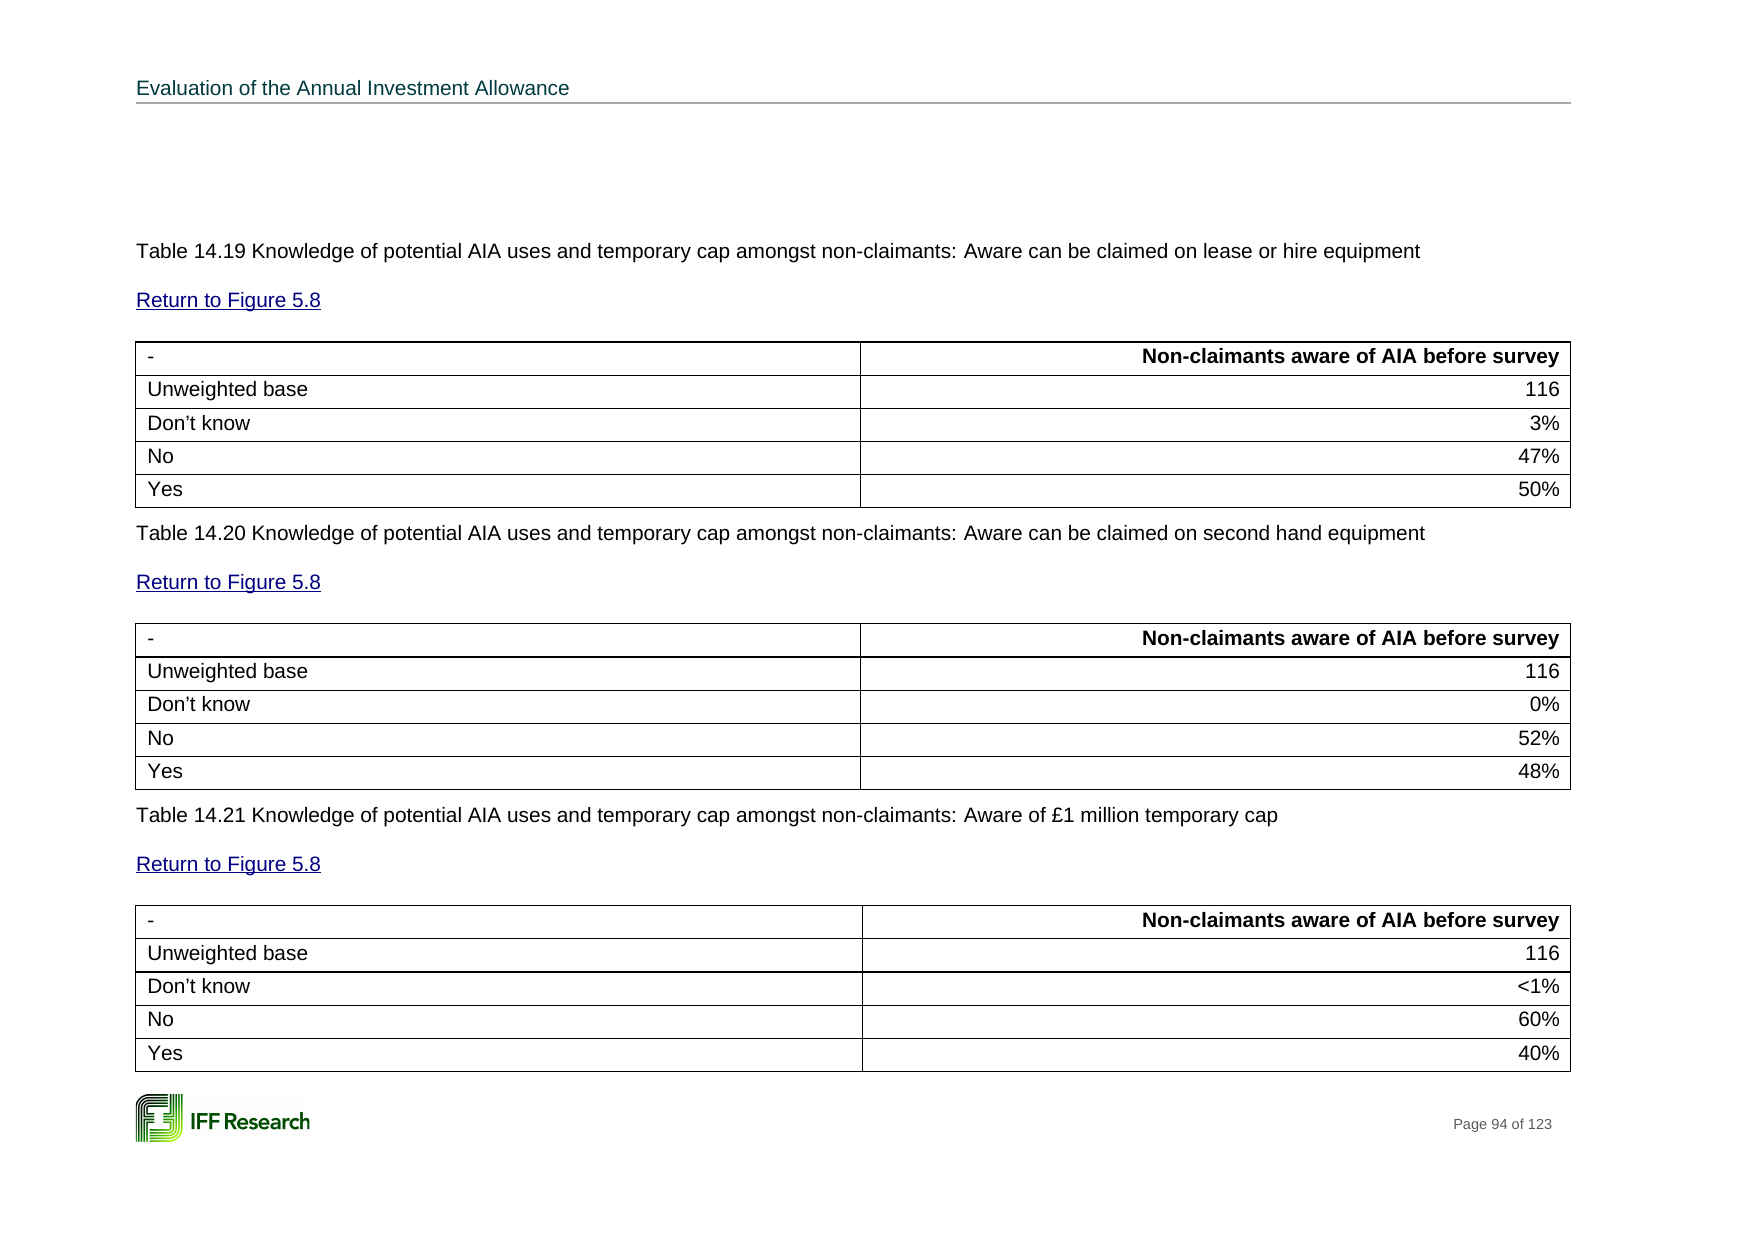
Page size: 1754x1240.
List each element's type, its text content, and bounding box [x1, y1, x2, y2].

subtitle Table 14.21 Knowledge of potential AIA uses and temporary cap amongst non-claimants: Aware of £1 million temporary cap [136, 802, 1571, 826]
subtitle Table 14.19 Knowledge of potential AIA uses and temporary cap amongst non-claimants: Aware can be claimed on lease or hire equipment [136, 239, 1571, 263]
table_cell 116 [861, 658, 1570, 689]
table_cell 3% [861, 409, 1570, 441]
table_cell Don’t know [136, 409, 860, 441]
text Return to Figure 5.8 [136, 288, 1571, 312]
table_header - [136, 343, 860, 374]
table_header Non-claimants aware of AIA before survey [863, 906, 1570, 938]
table_cell 116 [863, 939, 1570, 971]
table_cell Yes [136, 757, 860, 789]
table_cell 47% [861, 442, 1570, 474]
table_cell No [136, 1006, 862, 1038]
table_cell 48% [861, 757, 1570, 789]
table_cell 50% [861, 475, 1570, 507]
table_cell 116 [861, 376, 1570, 408]
table_cell Unweighted base [136, 939, 862, 971]
table_cell No [136, 442, 860, 474]
table_cell Yes [136, 1039, 862, 1071]
table_cell Don’t know [136, 691, 860, 723]
table_cell 52% [861, 724, 1570, 756]
table_cell Unweighted base [136, 376, 860, 408]
subtitle Table 14.20 Knowledge of potential AIA uses and temporary cap amongst non-claimants: Aware can be claimed on second hand equipment [136, 521, 1571, 544]
table_header Non-claimants aware of AIA before survey [861, 343, 1570, 374]
table_header - [136, 624, 860, 656]
table_cell Unweighted base [136, 658, 860, 689]
text Return to Figure 5.8 [136, 851, 1571, 875]
table_cell Don’t know [136, 973, 862, 1004]
text Return to Figure 5.8 [136, 569, 1571, 593]
table_header Non-claimants aware of AIA before survey [861, 624, 1570, 656]
table_header - [136, 906, 862, 938]
table_cell 0% [861, 691, 1570, 723]
table_cell 40% [863, 1039, 1570, 1071]
table_cell No [136, 724, 860, 756]
table_cell Yes [136, 475, 860, 507]
table_cell <1% [863, 973, 1570, 1004]
table_cell 60% [863, 1006, 1570, 1038]
